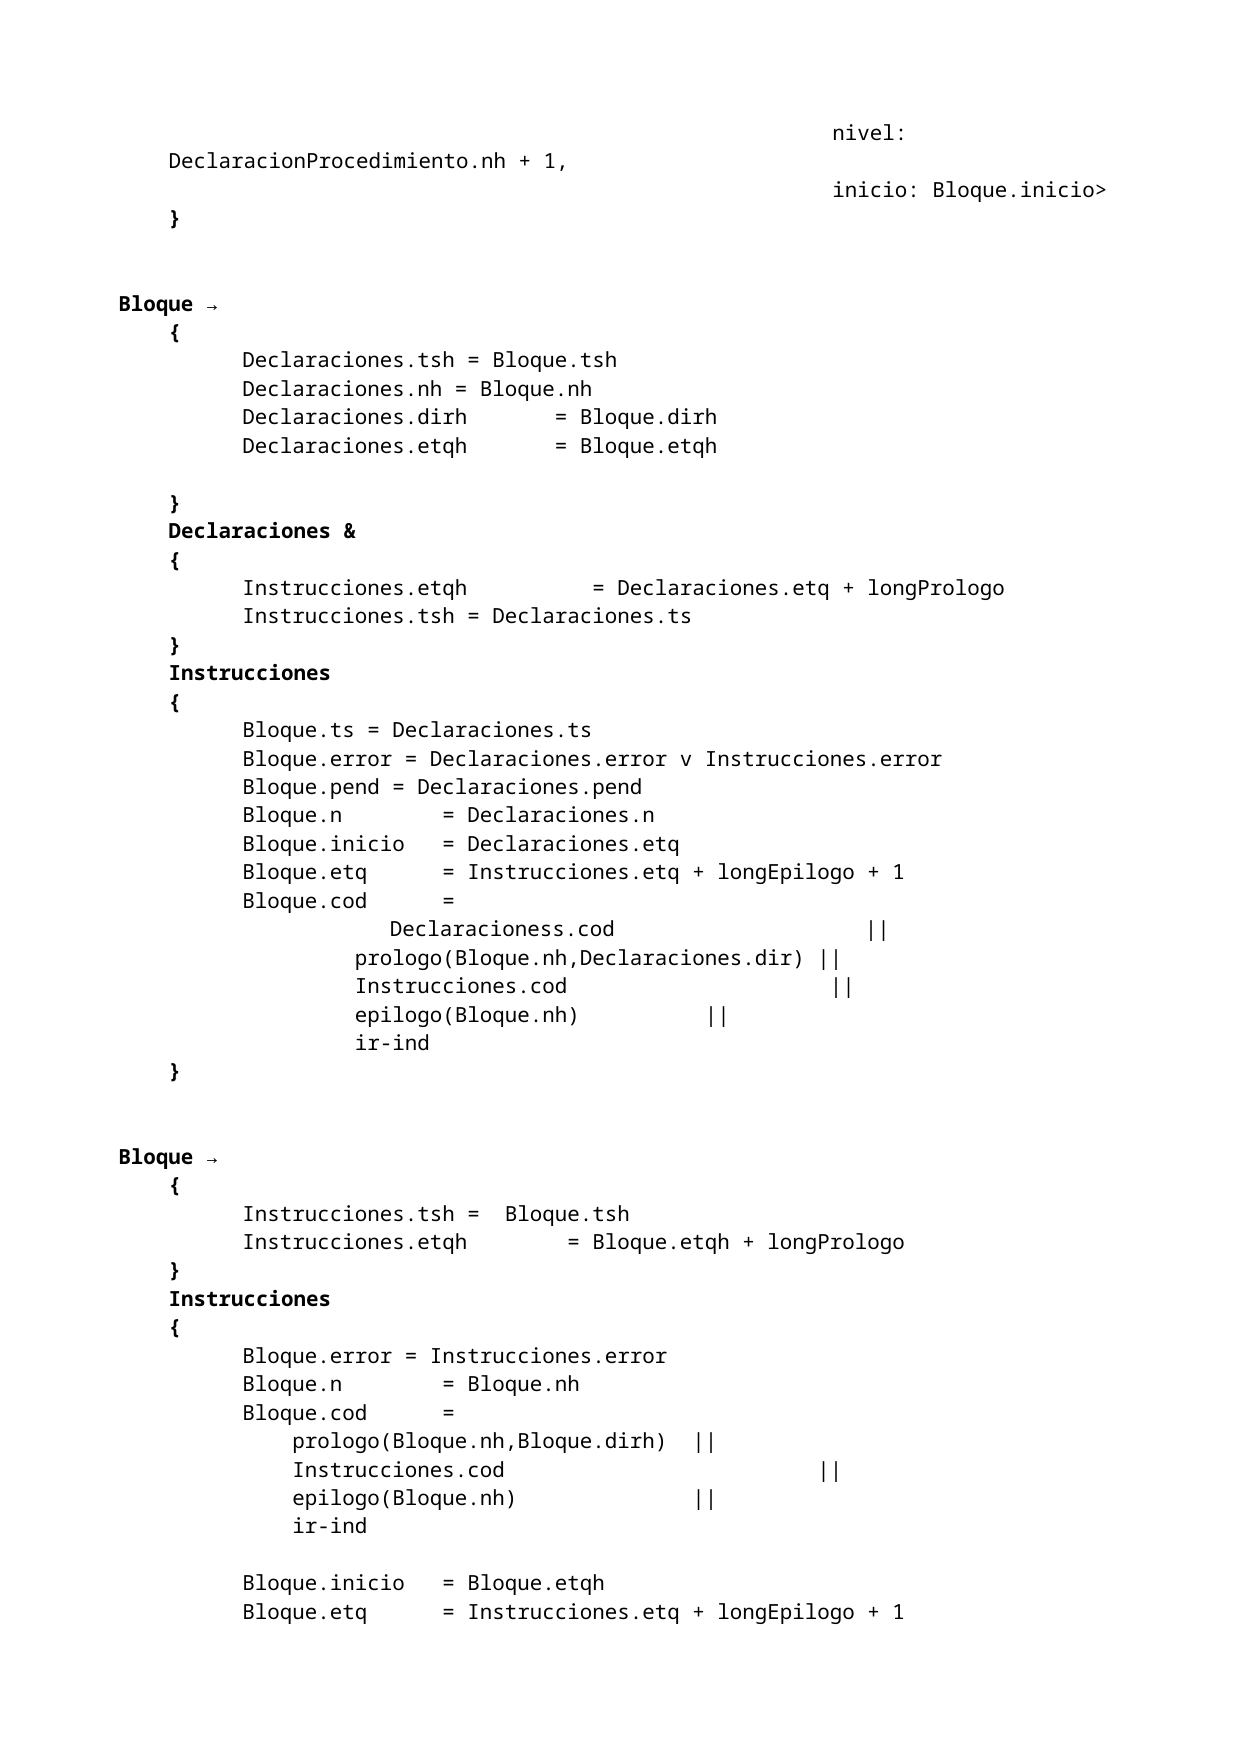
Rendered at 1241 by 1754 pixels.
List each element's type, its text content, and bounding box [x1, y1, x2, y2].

text { [168, 317, 1122, 346]
text Instrucciones [168, 1284, 1122, 1312]
text Bloque.ts = Declaraciones.ts [168, 715, 1122, 744]
text epilogo(Bloque.nh) || [168, 1000, 1122, 1028]
text Declaraciones & [168, 516, 1122, 545]
text Instrucciones.tsh = Bloque.tsh [168, 1199, 1122, 1227]
text epilogo(Bloque.nh) || [168, 1483, 1122, 1512]
text ir-ind [168, 1028, 1122, 1057]
text Bloque.cod = [168, 1398, 1122, 1426]
text } [168, 203, 1122, 232]
text Declaraciones.nh = Bloque.nh [168, 374, 1122, 402]
text Declaraciones.etqh = Bloque.etqh [168, 431, 1122, 459]
text Instrucciones.cod || [168, 971, 1122, 1000]
text Bloque.etq = Instrucciones.etq + longEpilogo + 1 [168, 1597, 1122, 1625]
text Instrucciones [168, 658, 1122, 687]
text Bloque → [118, 1142, 1122, 1170]
text } [168, 1057, 1122, 1085]
text } [168, 488, 1122, 516]
text Instrucciones.tsh = Declaraciones.ts [168, 602, 1122, 630]
text Bloque → [118, 289, 1122, 317]
text Bloque.n = Bloque.nh [168, 1369, 1122, 1398]
text Bloque.inicio = Bloque.etqh [168, 1568, 1122, 1597]
text { [168, 687, 1122, 715]
text { [168, 1170, 1122, 1199]
text } [168, 630, 1122, 658]
text Declaracioness.cod || [168, 914, 1122, 943]
text Bloque.pend = Declaraciones.pend [168, 772, 1122, 801]
text Bloque.etq = Instrucciones.etq + longEpilogo + 1 [168, 857, 1122, 886]
text Instrucciones.cod || [168, 1455, 1122, 1483]
text nivel: DeclaracionProcedimiento.nh + 1, [168, 118, 1122, 175]
text Bloque.inicio = Declaraciones.etq [168, 829, 1122, 857]
text { [168, 545, 1122, 573]
text } [168, 1256, 1122, 1284]
text prologo(Bloque.nh,Declaraciones.dir) || [168, 943, 1122, 971]
text Declaraciones.tsh = Bloque.tsh [168, 346, 1122, 374]
text { [168, 1312, 1122, 1341]
text Bloque.cod = [168, 886, 1122, 914]
text Bloque.error = Instrucciones.error [168, 1341, 1122, 1369]
text inicio: Bloque.inicio> [168, 175, 1122, 203]
text Instrucciones.etqh = Declaraciones.etq + longPrologo [168, 573, 1122, 602]
text ir-ind [168, 1512, 1122, 1540]
text prologo(Bloque.nh,Bloque.dirh) || [168, 1426, 1122, 1455]
text Bloque.error = Declaraciones.error v Instrucciones.error [168, 744, 1122, 772]
text Instrucciones.etqh = Bloque.etqh + longPrologo [168, 1227, 1122, 1256]
text Bloque.n = Declaraciones.n [168, 801, 1122, 829]
text Declaraciones.dirh = Bloque.dirh [168, 402, 1122, 431]
